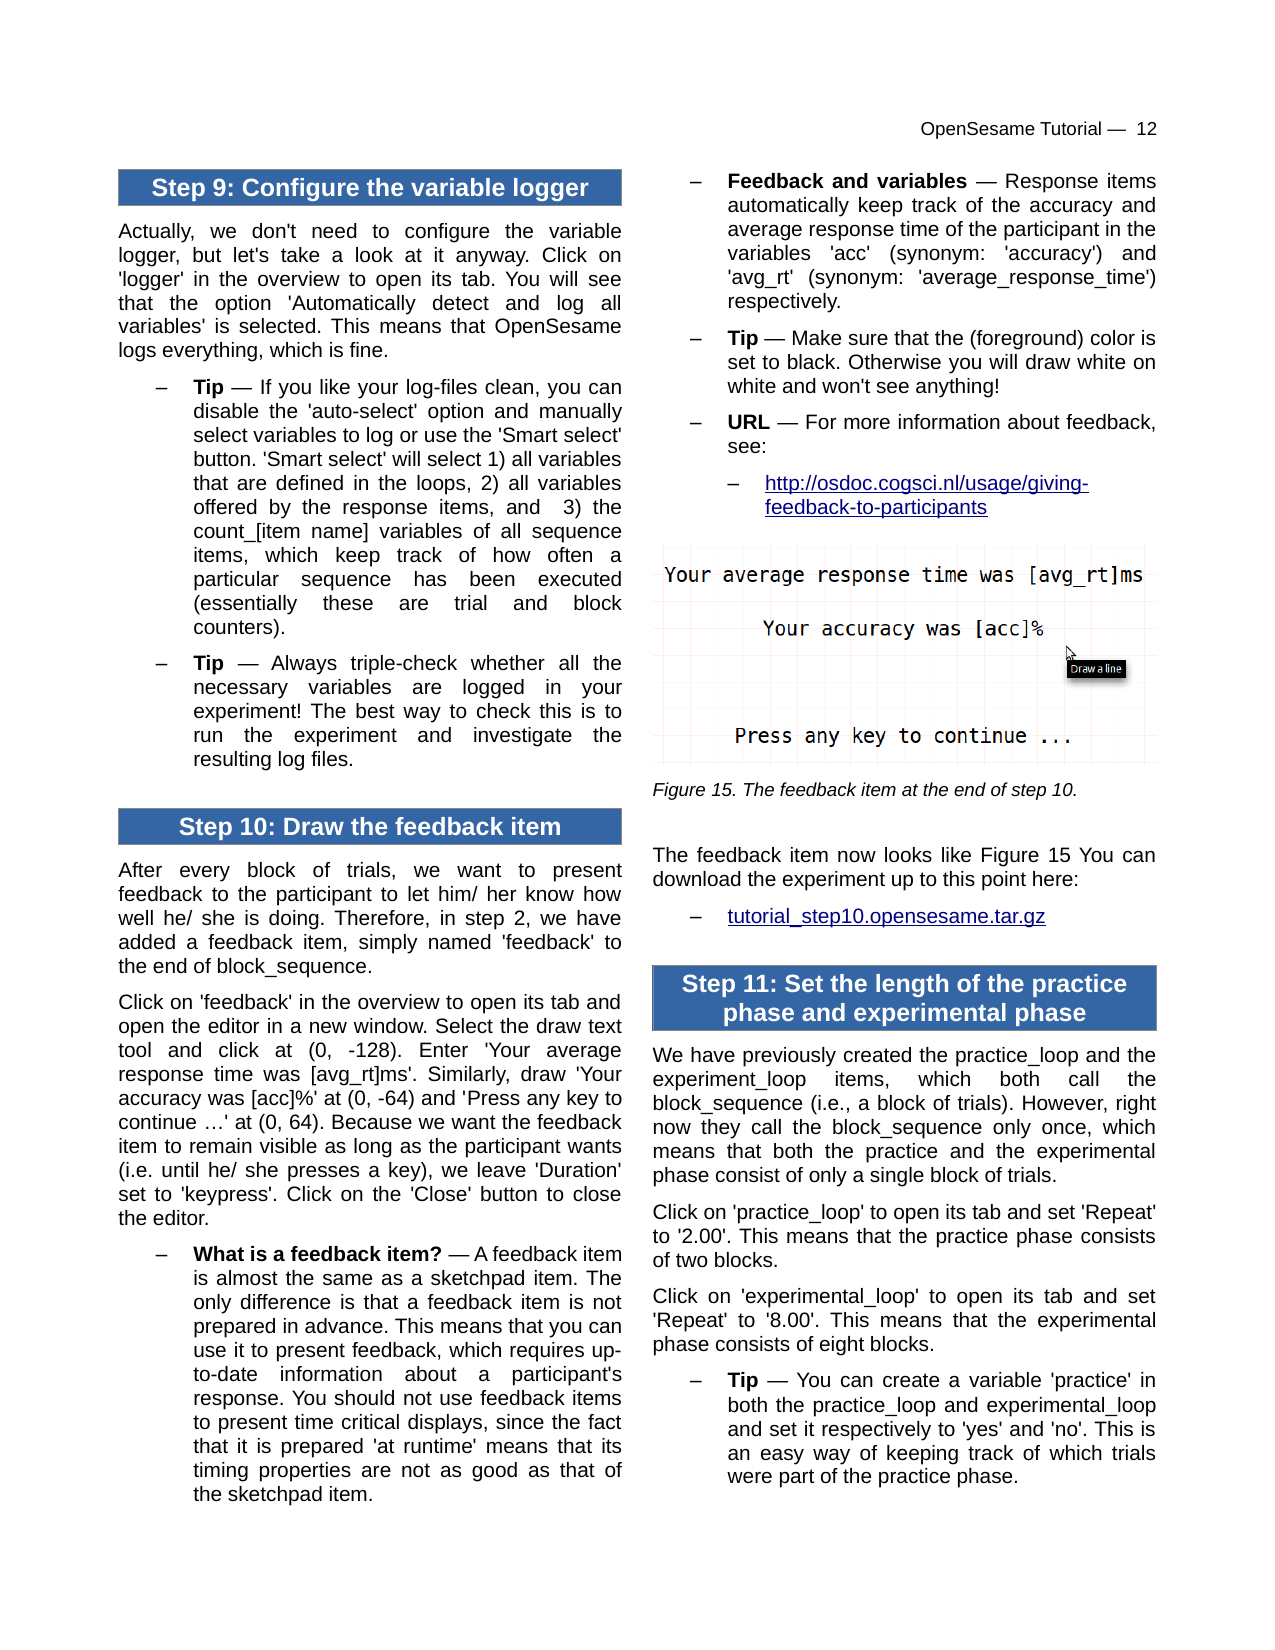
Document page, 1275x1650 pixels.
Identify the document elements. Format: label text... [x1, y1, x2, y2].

picture [652, 543, 1158, 765]
list http://osdoc.cogsci.nl/usage/giving-feedback-to-participants [727, 471, 1157, 518]
list Tip — You can create a variable 'practice' in both the practice_loop and experimental_loop and set it respectively to 'yes' and 'no'. This is an easy way of keeping track of which trials were part of the practice phase. [690, 1368, 1157, 1488]
text Figure 15. The feedback item at the end of step 10. [652, 765, 1157, 801]
text Click on 'feedback' in the overview to open its tab and open the editor in a new window. Select the draw text tool and click at (0, -128). Enter 'Your average response time was [avg_rt]ms'. Similarly, draw 'Your accuracy was [acc]%' at (0, -64) and 'Press any key to continue …' at (0, 64). Because we want the feedback item to remain visible as long as the participant wants (i.e. until he/ she presses a key), we leave 'Duration' set to 'keypress'. Click on the 'Close' button to close the editor. [118, 990, 622, 1229]
text Click on 'practice_loop' to open its tab and set 'Repeat' to '2.00'. This means that the practice phase consists of two blocks. [652, 1199, 1157, 1271]
list Feedback and variables — Response items automatically keep track of the accuracy and average response time of the participant in the variables 'acc' (synonym: 'accuracy') and 'avg_rt' (synonym: 'average_response_time') respectively. [690, 169, 1157, 313]
text The feedback item now looks like Figure 15 You can download the experiment up to this point here: [652, 843, 1157, 891]
list Tip — Make sure that the (foreground) color is set to black. Otherwise you will draw white on white and won't see anything! [690, 326, 1157, 397]
list Tip — Always triple-check whether all the necessary variables are logged in your experiment! The best way to check this is to run the experiment and investigate the resulting log files. [156, 651, 622, 771]
text We have previously created the practice_loop and the experiment_loop items, which both call the block_sequence (i.e., a block of trials). However, right now they call the block_sequence only once, which means that both the practice and the experimental phase consist of only a single block of trials. [652, 1043, 1157, 1187]
text After every block of trials, we want to present feedback to the participant to let him/ her know how well he/ she is doing. Therefore, in step 2, we have added a feedback item, simply named 'feedback' to the end of block_sequence. [118, 858, 622, 977]
list Tip — If you like your log-files clean, you can disable the 'auto-select' option and manually select variables to log or use the 'Smart select' button. 'Smart select' will select 1) all variables that are defined in the loops, 2) all variables offered by the response items, and 3) the count_[item name] variables of all sequence items, which keep track of how often a particular sequence has been executed (essentially these are trial and block counters). [156, 375, 622, 638]
text Actually, we don't need to configure the variable logger, but let's take a look at it anyway. Click on 'logger' in the overview to open its tab. You will see that the option 'Automatically detect and log all variables' is selected. This means that OpenSesame logs everything, which is fine. [118, 218, 622, 362]
list What is a feedback item? — A feedback item is almost the same as a sketchpad item. The only difference is that a feedback item is not prepared in advance. This means that you can use it to present feedback, which requires up-to-date information about a participant's response. You should not use feedback items to present time critical displays, since the fact that it is prepared 'at runtime' means that its timing properties are not as good as that of the sketchpad item. [156, 1242, 622, 1506]
list tutorial_step10.opensesame.tar.gz [690, 904, 1157, 928]
subtitle Step 9: Configure the variable logger [119, 170, 621, 205]
subtitle Step 11: Set the length of the practice phase and experimental phase [654, 966, 1156, 1030]
list URL — For more information about feedback, see: [690, 410, 1157, 458]
text Click on 'experimental_loop' to open its tab and set 'Repeat' to '8.00'. This means that the experimental phase consists of eight blocks. [652, 1284, 1157, 1356]
subtitle Step 10: Draw the feedback item [119, 809, 621, 844]
